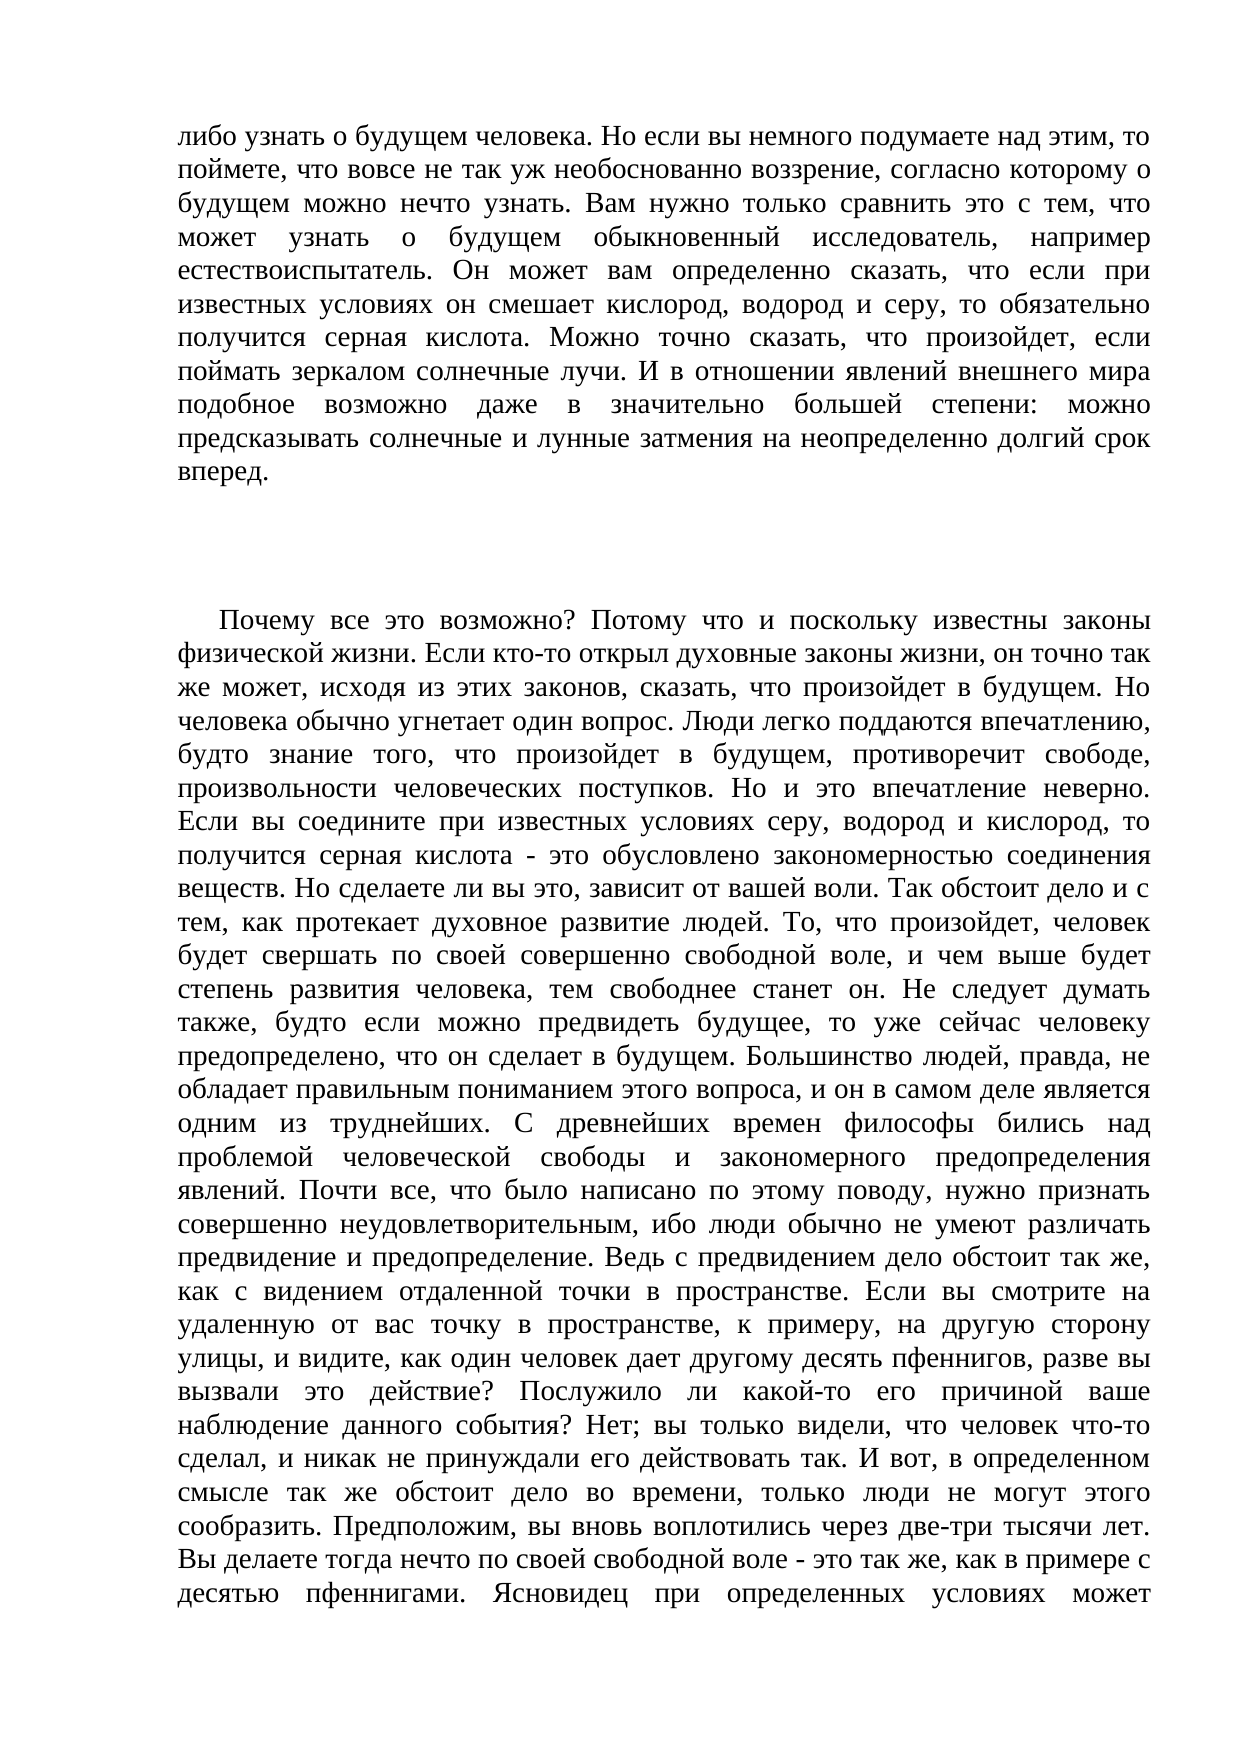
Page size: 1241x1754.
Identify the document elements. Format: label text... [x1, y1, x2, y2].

text Почему все это возможно? Потому что и поскольку известны законы физической жизни. Если кто-то открыл духовные законы жизни, он точно так же может, исходя из этих законов, сказать, что произойдет в будущем. Но человека обычно угнетает один вопрос. Люди легко поддаются впечатлению, будто знание того, что произойдет в будущем, противоречит свободе, произвольности человеческих поступков. Но и это впечатление неверно. Если вы соедините при известных условиях серу, водород и кислород, то получится серная кислота - это обусловлено закономерностью соединения веществ. Но сделаете ли вы это, зависит от вашей воли. Так обстоит дело и с тем, как протекает духовное развитие людей. То, что произойдет, человек будет свершать по своей совершенно свободной воле, и чем выше будет степень развития человека, тем свободнее станет он. Не следует думать также, будто если можно предвидеть будущее, то уже сейчас человеку предопределено, что он сделает в будущем. Большинство людей, правда, не обладает правильным пониманием этого вопроса, и он в самом деле является одним из труднейших. С древнейших времен философы бились над проблемой человеческой свободы и закономерного предопределения явлений. Почти все, что было написано по этому поводу, нужно признать совершенно неудовлетворительным, ибо люди обычно не умеют различать предвидение и предопределение. Ведь с предвидением дело обстоит так же, как с видением отдаленной точки в пространстве. Если вы смотрите на удаленную от вас точку в пространстве, к примеру, на другую сторону улицы, и видите, как один человек дает другому десять пфеннигов, разве вы вызвали это действие? Послужило ли какой-то его причиной ваше наблюдение данного события? Нет; вы только видели, что человек что-то сделал, и никак не принуждали его действовать так. И вот, в определенном смысле так же обстоит дело во времени, только люди не могут этого сообразить. Предположим, вы вновь воплотились через две-три тысячи лет. Вы делаете тогда нечто по своей свободной воле - это так же, как в примере с десятью пфеннигами. Ясновидец при определенных условиях может [177, 602, 1152, 1608]
text либо узнать о будущем человека. Но если вы немного подумаете над этим, то поймете, что вовсе не так уж необоснованно воззрение, согласно которому о будущем можно нечто узнать. Вам нужно только сравнить это с тем, что может узнать о будущем обыкновенный исследователь, например естествоиспытатель. Он может вам определенно сказать, что если при известных условиях он смешает кислород, водород и серу, то обязательно получится серная кислота. Можно точно сказать, что произойдет, если поймать зеркалом солнечные лучи. И в отношении явлений внешнего мира подобное возможно даже в значительно большей степени: можно предсказывать солнечные и лунные затмения на неопределенно долгий срок вперед. [177, 118, 1152, 487]
